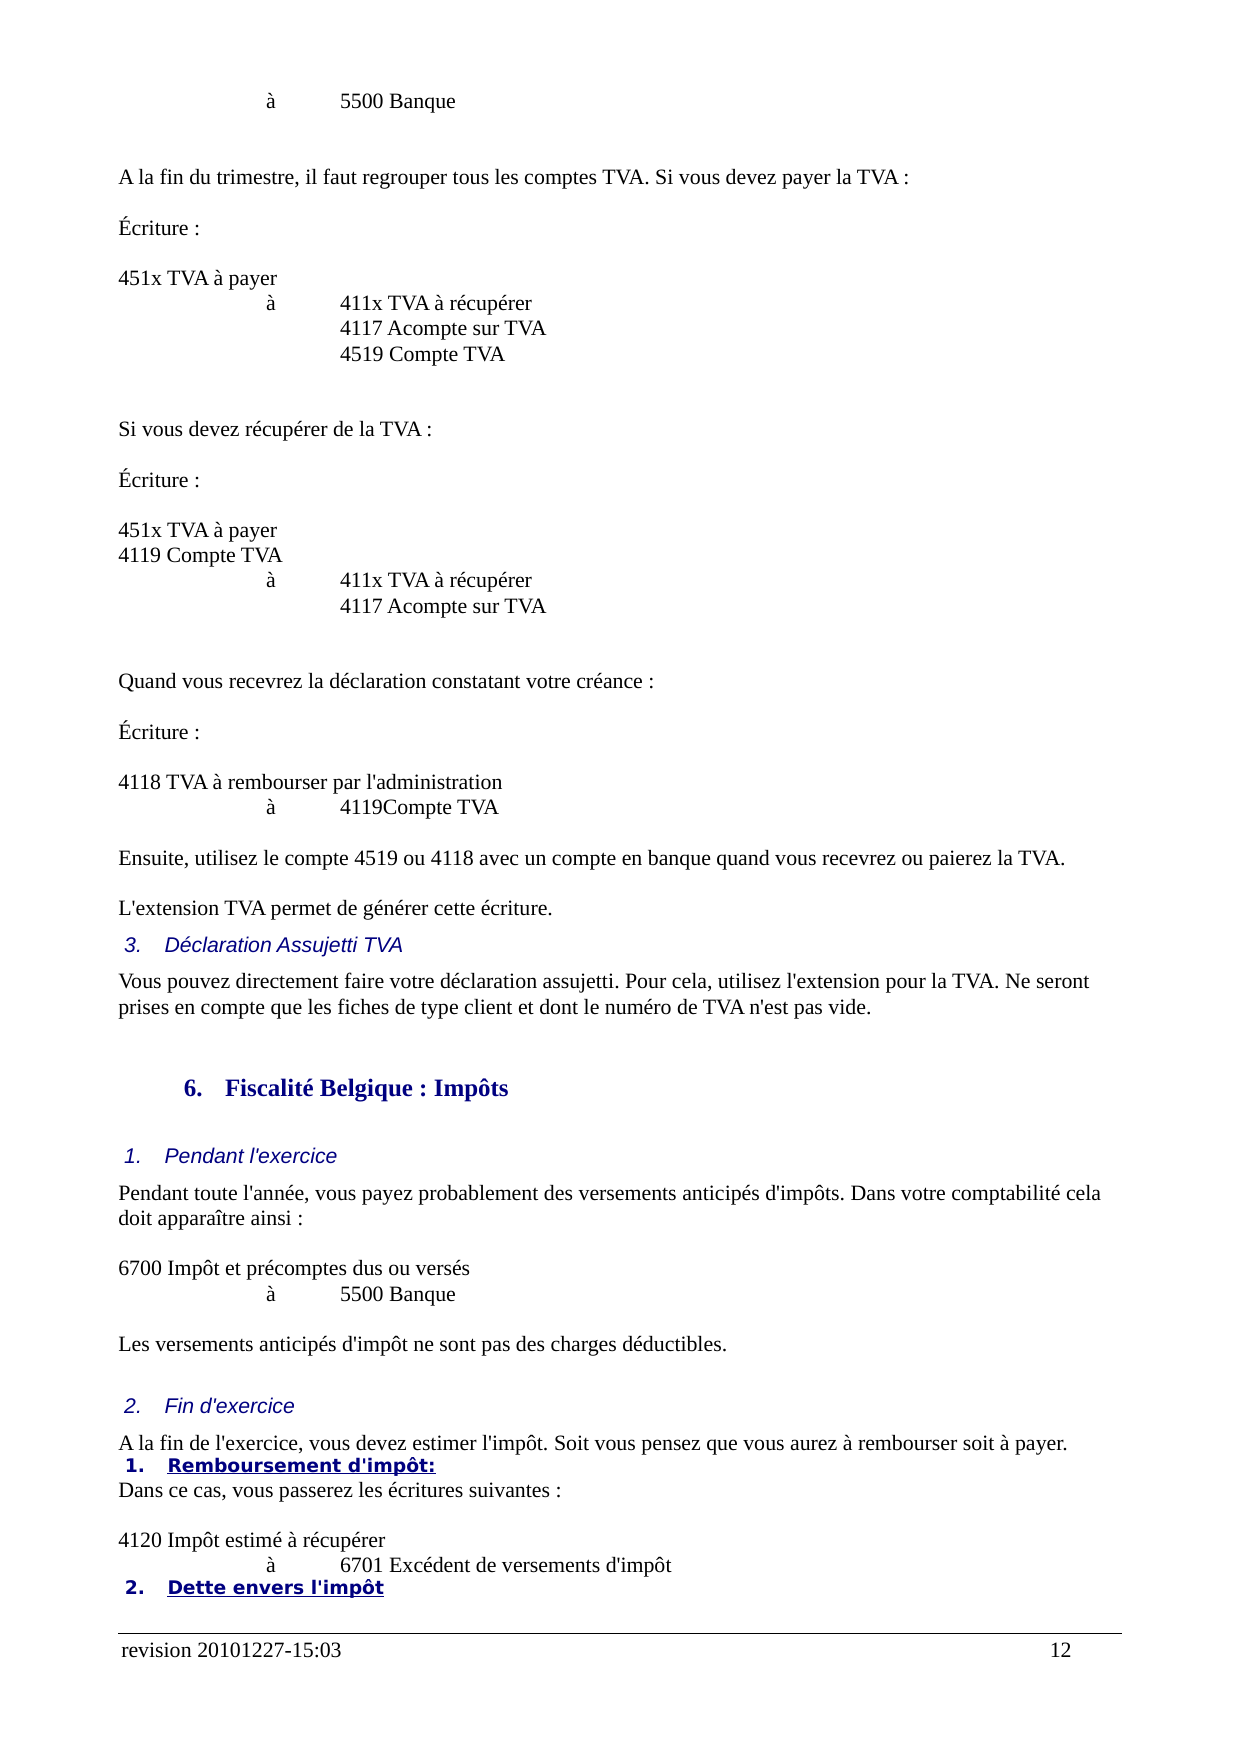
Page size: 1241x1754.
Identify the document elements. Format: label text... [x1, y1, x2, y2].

text Ensuite, utilisez le compte 4519 ou 4118 avec un compte en banque quand vous recevrez ou paierez la TVA. [118, 845, 1122, 870]
text 4118 TVA à rembourser par l'administration [118, 769, 1122, 794]
text 4117 Acompte sur TVA [118, 315, 1122, 341]
text Les versements anticipés d'impôt ne sont pas des charges déductibles. [118, 1331, 1122, 1356]
text Vous pouvez directement faire votre déclaration assujetti. Pour cela, utilisez l'extension pour la TVA. Ne seront prises en compte que les fiches de type client et dont le numéro de TVA n'est pas vide. [118, 968, 1122, 1019]
text 451x TVA à payer [118, 265, 1122, 290]
subtitle Remboursement d'impôt: [118, 1455, 1122, 1477]
text à 5500 Banque [118, 1281, 1122, 1306]
text à 411x TVA à récupérer [118, 567, 1122, 593]
text Écriture : [118, 214, 1122, 240]
text à 4119Compte TVA [118, 794, 1122, 819]
text A la fin du trimestre, il faut regrouper tous les comptes TVA. Si vous devez payer la TVA : [118, 164, 1122, 189]
subtitle Pendant l'exercice [118, 1143, 1122, 1168]
text à 5500 Banque [118, 88, 1122, 114]
text 4117 Acompte sur TVA [118, 593, 1122, 618]
text Si vous devez récupérer de la TVA : [118, 416, 1122, 441]
subtitle Fiscalité Belgique : Impôts [177, 1073, 1122, 1102]
text L'extension TVA permet de générer cette écriture. [118, 895, 1122, 920]
text A la fin de l'exercice, vous devez estimer l'impôt. Soit vous pensez que vous aurez à rembourser soit à payer. [118, 1429, 1122, 1455]
text Pendant toute l'année, vous payez probablement des versements anticipés d'impôts. Dans votre comptabilité cela doit apparaître ainsi : [118, 1180, 1122, 1230]
text 6700 Impôt et précomptes dus ou versés [118, 1255, 1122, 1281]
text à 411x TVA à récupérer [118, 290, 1122, 315]
subtitle Fin d'exercice [118, 1393, 1122, 1418]
text Écriture : [118, 467, 1122, 492]
text Quand vous recevrez la déclaration constatant votre créance : [118, 668, 1122, 693]
text 4519 Compte TVA [118, 341, 1122, 366]
subtitle Déclaration Assujetti TVA [118, 932, 1122, 957]
text à 6701 Excédent de versements d'impôt [118, 1552, 1122, 1577]
text Écriture : [118, 719, 1122, 744]
text Dans ce cas, vous passerez les écritures suivantes : [118, 1477, 1122, 1502]
text 4119 Compte TVA [118, 542, 1122, 567]
text 451x TVA à payer [118, 517, 1122, 542]
text 4120 Impôt estimé à récupérer [118, 1527, 1122, 1552]
subtitle Dette envers l'impôt [118, 1577, 1122, 1599]
